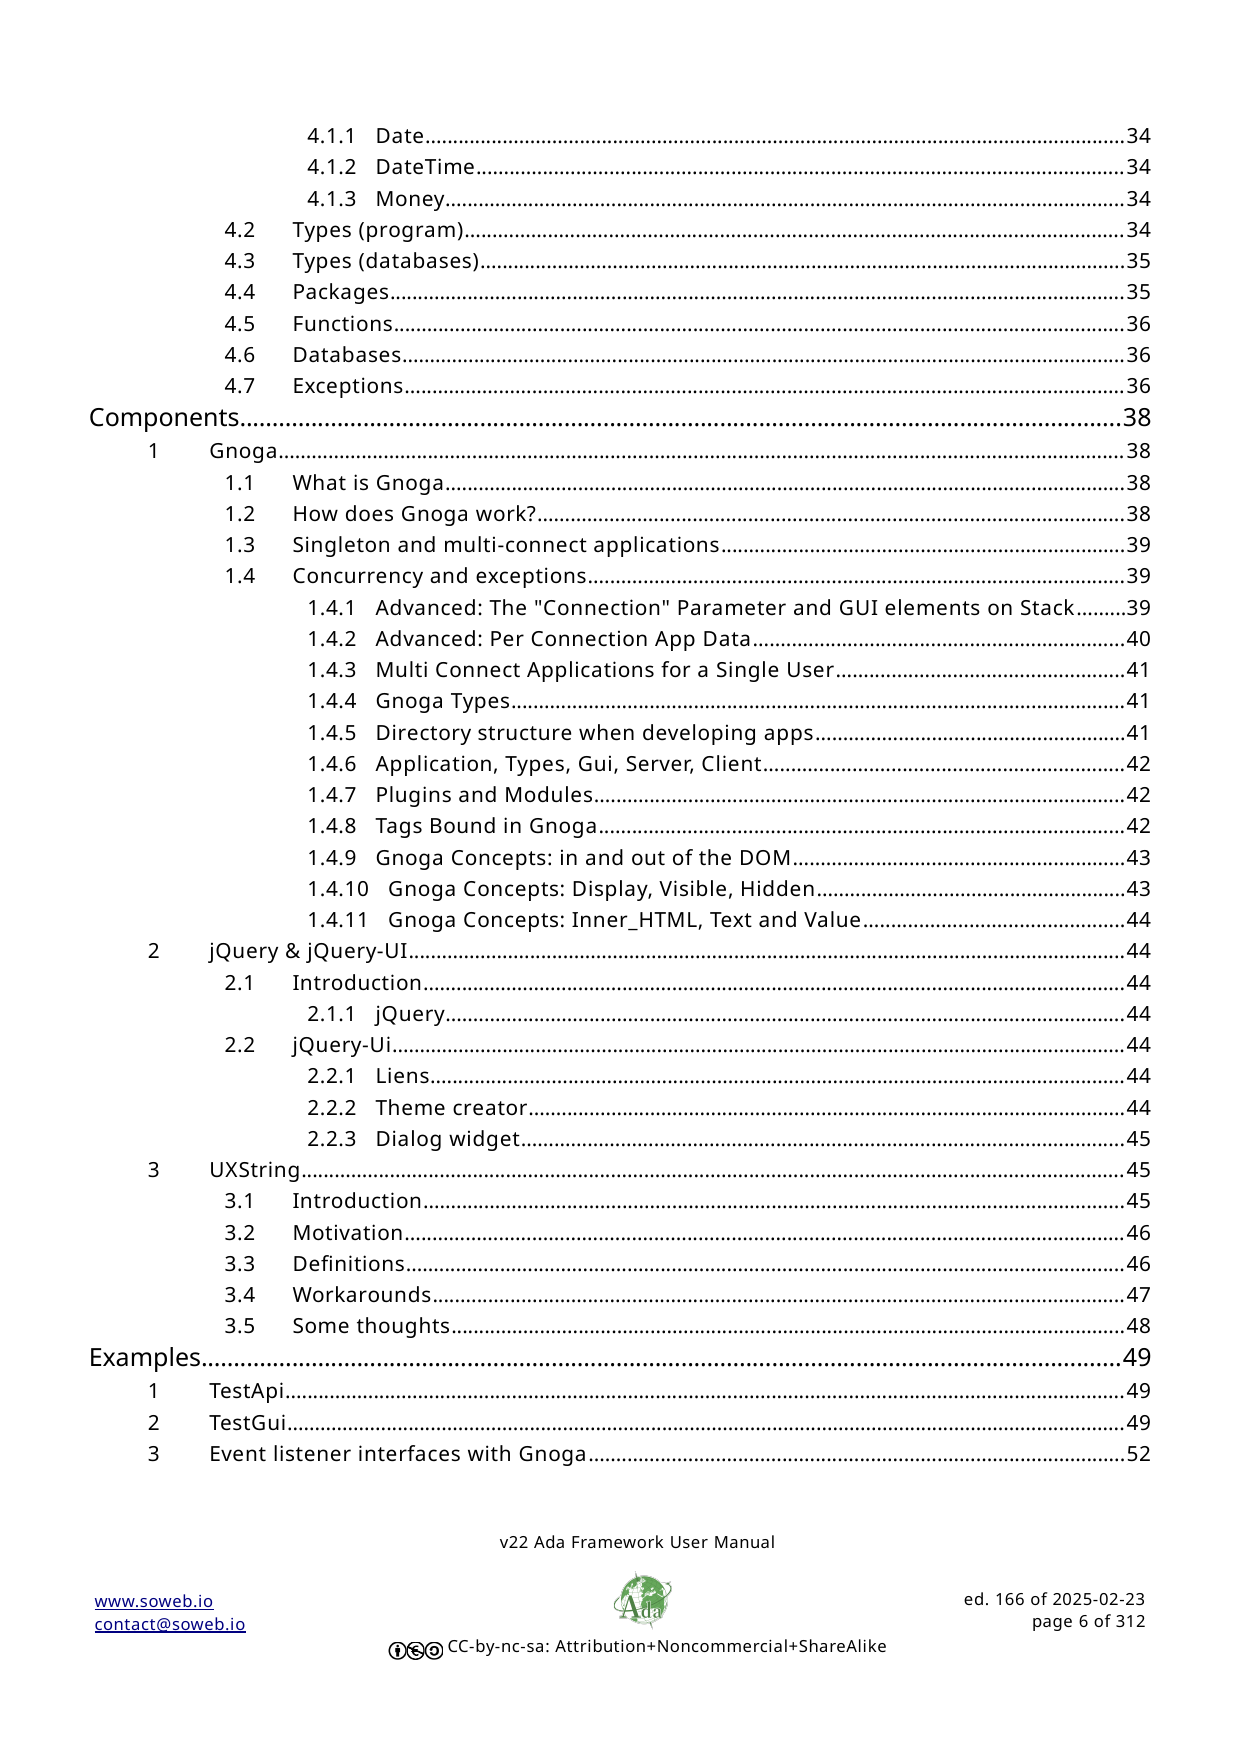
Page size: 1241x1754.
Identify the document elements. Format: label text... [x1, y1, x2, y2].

picture [613, 1571, 672, 1630]
text 4.2 Types (program) 34 [224, 212, 1152, 243]
text 2.2 jQuery-Ui 44 [224, 1027, 1152, 1059]
text 4.1.1 Date 34 [307, 118, 1152, 150]
text 1.4.8 Tags Bound in Gnoga 42 [307, 809, 1152, 840]
text 3.4 Workarounds 47 [224, 1277, 1152, 1309]
text Components 38 [88, 400, 1152, 434]
text 1.4.4 Gnoga Types 41 [307, 684, 1152, 715]
text 1.4.2 Advanced: Per Connection App Data 40 [307, 621, 1152, 652]
text 1.4.11 Gnoga Concepts: Inner_HTML, Text and Value 44 [307, 902, 1152, 934]
text 4.1.2 DateTime 34 [307, 150, 1152, 181]
text 3.3 Definitions 46 [224, 1246, 1152, 1277]
text 1.4 Concurrency and exceptions 39 [224, 559, 1152, 590]
text 2.2.1 Liens 44 [307, 1059, 1152, 1090]
text 1.3 Singleton and multi-connect applications 39 [224, 527, 1152, 559]
text 3.2 Motivation 46 [224, 1215, 1152, 1246]
text 2.1.1 jQuery 44 [307, 996, 1152, 1027]
text 2 jQuery & jQuery-UI 44 [148, 934, 1152, 965]
text 4.1.3 Money 34 [307, 181, 1152, 212]
text 2.1 Introduction 44 [224, 965, 1152, 996]
text 4.3 Types (databases) 35 [224, 243, 1152, 275]
text 4.6 Databases 36 [224, 337, 1152, 368]
text 1.4.3 Multi Connect Applications for a Single User 41 [307, 652, 1152, 684]
text 4.4 Packages 35 [224, 275, 1152, 306]
text 4.5 Functions 36 [224, 306, 1152, 337]
text 1 TestApi 49 [148, 1374, 1152, 1405]
text 1.4.5 Directory structure when developing apps 41 [307, 715, 1152, 746]
text 1.2 How does Gnoga work? 38 [224, 496, 1152, 527]
text 1.4.7 Plugins and Modules 42 [307, 777, 1152, 809]
text 1.4.10 Gnoga Concepts: Display, Visible, Hidden 43 [307, 871, 1152, 902]
text 2 TestGui 49 [148, 1405, 1152, 1436]
text 4.7 Exceptions 36 [224, 368, 1152, 400]
text 2.2.2 Theme creator 44 [307, 1090, 1152, 1121]
text 3 UXString 45 [148, 1152, 1152, 1184]
text 1.4.1 Advanced: The "Connection" Parameter and GUI elements on Stack 39 [307, 590, 1152, 621]
text 1 Gnoga 38 [148, 434, 1152, 465]
text 1.4.6 Application, Types, Gui, Server, Client 42 [307, 746, 1152, 777]
text 1.1 What is Gnoga 38 [224, 465, 1152, 496]
text 3 Event listener interfaces with Gnoga 52 [148, 1436, 1152, 1468]
picture [388, 1642, 443, 1660]
text 3.1 Introduction 45 [224, 1184, 1152, 1215]
text 1.4.9 Gnoga Concepts: in and out of the DOM 43 [307, 840, 1152, 871]
text 3.5 Some thoughts 48 [224, 1309, 1152, 1340]
text 2.2.3 Dialog widget 45 [307, 1121, 1152, 1152]
text Examples 49 [88, 1340, 1152, 1374]
